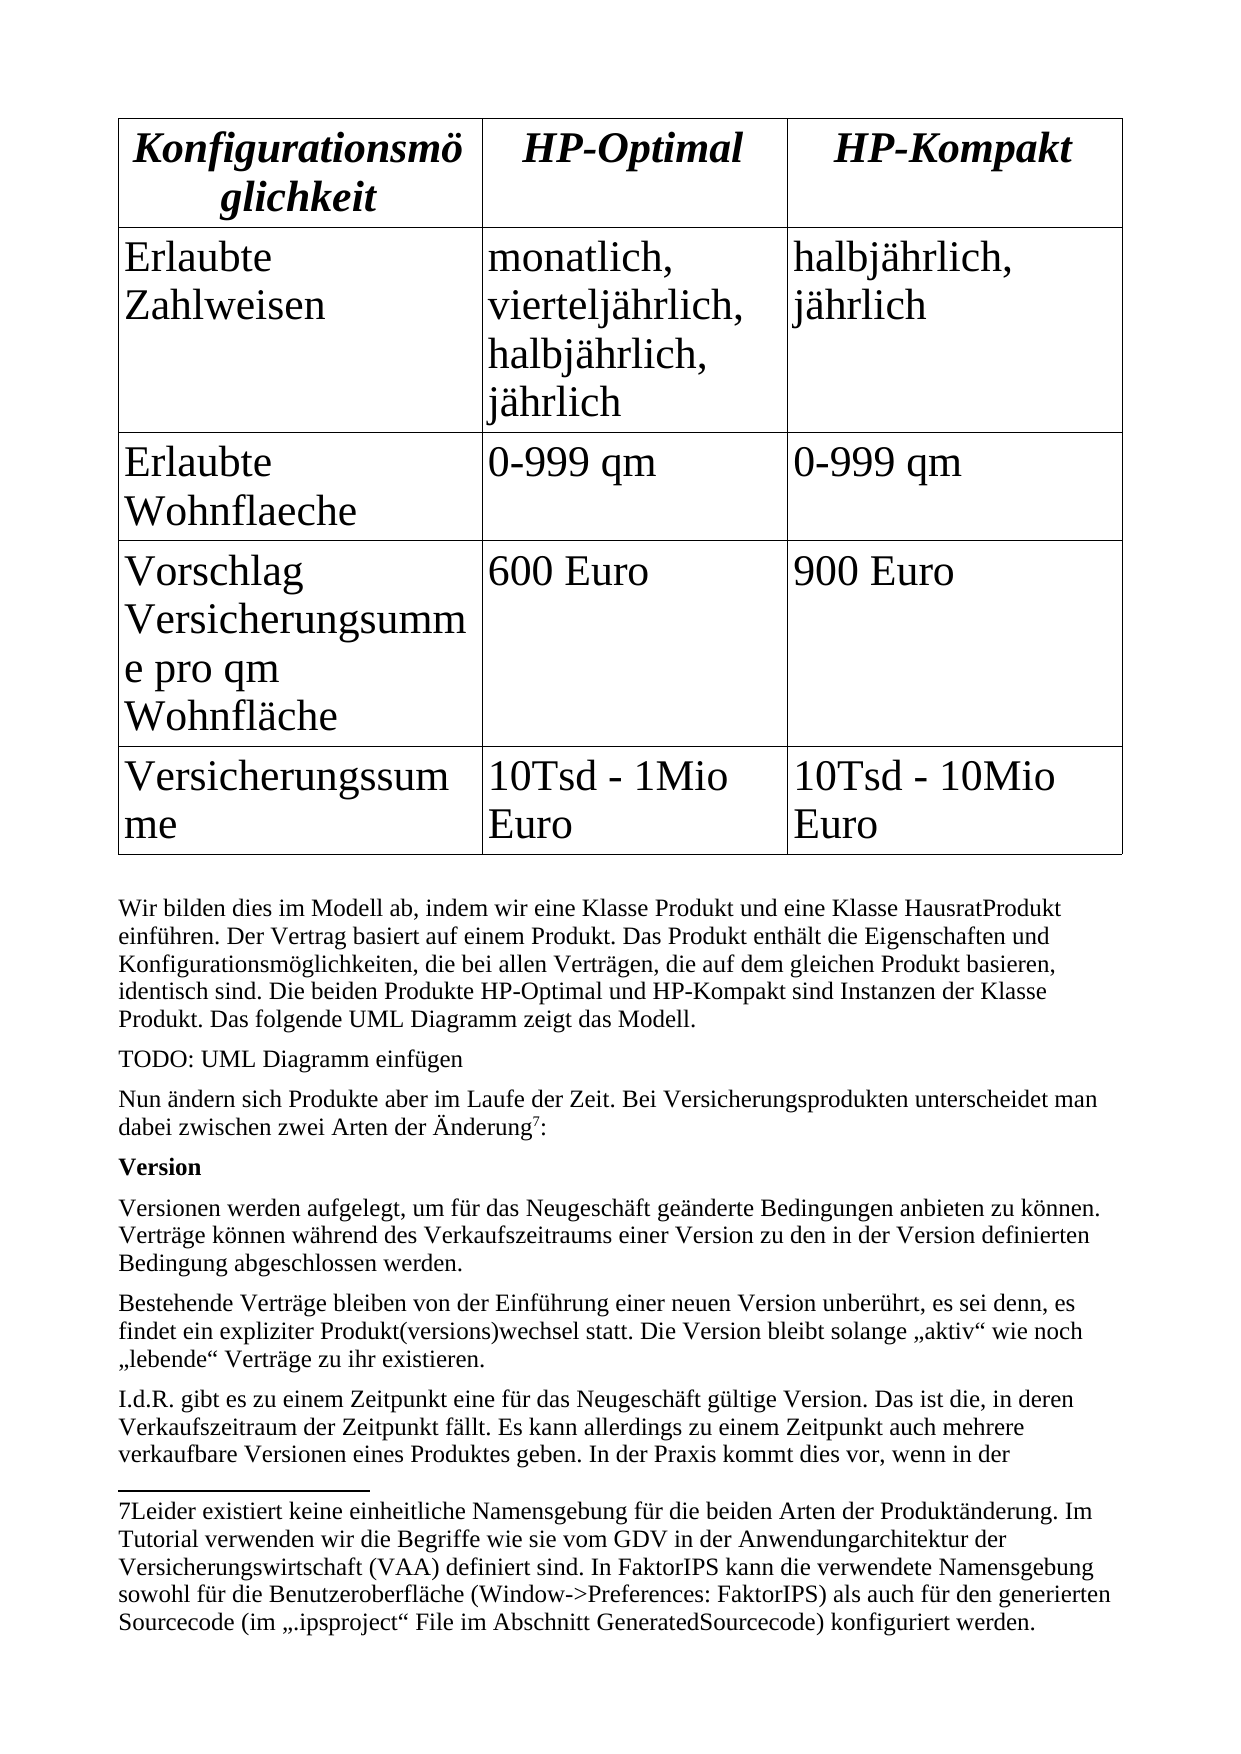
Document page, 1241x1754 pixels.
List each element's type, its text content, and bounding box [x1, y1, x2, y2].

table_cell 10Tsd - 10Mio Euro [788, 747, 1122, 854]
text Wir bilden dies im Modell ab, indem wir eine Klasse Produkt und eine Klasse HausratProdukt einführen. Der Vertrag basiert auf einem Produkt. Das Produkt enthält die Eigenschaften und Konfigurationsmöglichkeiten, die bei allen Verträgen, die auf dem gleichen Produkt basieren, identisch sind. Die beiden Produkte HP-Optimal und HP-Kompakt sind Instanzen der Klasse Produkt. Das folgende UML Diagramm zeigt das Modell. [118, 894, 1122, 1033]
table_header HP-Optimal [483, 119, 787, 227]
text I.d.R. gibt es zu einem Zeitpunkt eine für das Neugeschäft gültige Version. Das ist die, in deren Verkaufszeitraum der Zeitpunkt fällt. Es kann allerdings zu einem Zeitpunkt auch mehrere verkaufbare Versionen eines Produktes geben. In der Praxis kommt dies vor, wenn in der [118, 1385, 1122, 1468]
table_cell 0-999 qm [788, 433, 1122, 540]
text Bestehende Verträge bleiben von der Einführung einer neuen Version unberührt, es sei denn, es findet ein expliziter Produkt(versions)wechsel statt. Die Version bleibt solange „aktiv“ wie noch „lebende“ Verträge zu ihr existieren. [118, 1289, 1122, 1372]
table_cell monatlich, vierteljährlich, halbjährlich, jährlich [483, 228, 787, 432]
table_cell halbjährlich, jährlich [788, 228, 1122, 432]
table_cell 600 Euro [483, 541, 787, 746]
table_cell Erlaubte Zahlweisen [119, 228, 482, 432]
table_cell 10Tsd - 1Mio Euro [483, 747, 787, 854]
text Nun ändern sich Produkte aber im Laufe der Zeit. Bei Versicherungsprodukten unterscheidet man dabei zwischen zwei Arten der Änderung: [118, 1086, 1122, 1141]
table_cell 900 Euro [788, 541, 1122, 746]
text TODO: UML Diagramm einfügen [118, 1045, 1122, 1073]
table_header Konfigurationsmöglichkeit [119, 119, 482, 227]
text Leider existiert keine einheitliche Namensgebung für die beiden Arten der Produktänderung. Im Tutorial verwenden wir die Begriffe wie sie vom GDV in der Anwendungarchitektur der Versicherungswirtschaft (VAA) definiert sind. In FaktorIPS kann die verwendete Namensgebung sowohl für die Benutzeroberfläche (Window->Preferences: FaktorIPS) als auch für den generierten Sourcecode (im „.ipsproject“ File im Abschnitt GeneratedSourcecode) konfiguriert werden. [118, 1497, 1122, 1636]
text Versionen werden aufgelegt, um für das Neugeschäft geänderte Bedingungen anbieten zu können. Verträge können während des Verkaufszeitraums einer Version zu den in der Version definierten Bedingung abgeschlossen werden. [118, 1194, 1122, 1277]
table_header HP-Kompakt [788, 119, 1122, 227]
table_cell Vorschlag Versicherungsumme pro qm Wohnfläche [119, 541, 482, 746]
text Version [118, 1153, 1122, 1181]
table_cell Versicherungssumme [119, 747, 482, 854]
table_cell Erlaubte Wohnflaeche [119, 433, 482, 540]
table_cell 0-999 qm [483, 433, 787, 540]
